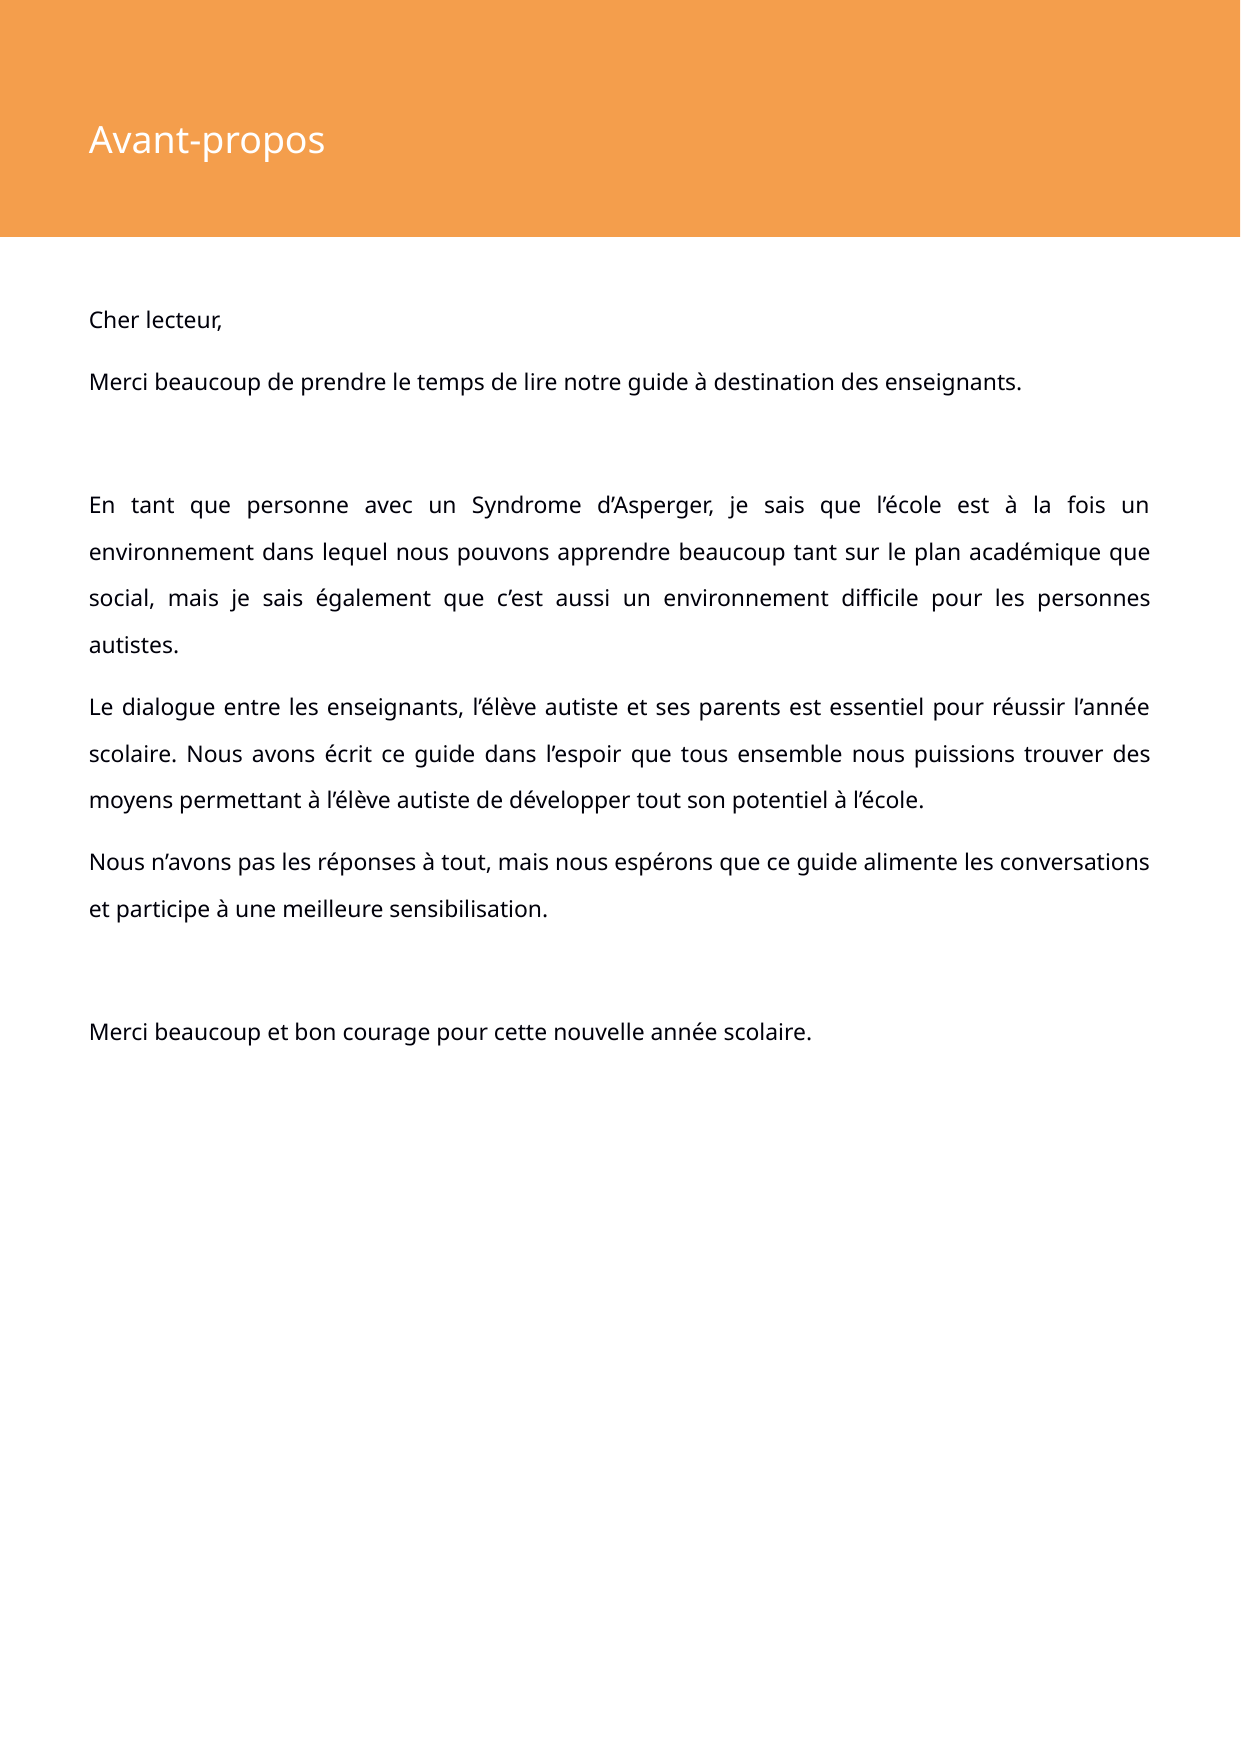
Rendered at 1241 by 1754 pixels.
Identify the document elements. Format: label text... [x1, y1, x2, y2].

text Merci beaucoup et bon courage pour cette nouvelle année scolaire. [88, 1016, 1152, 1047]
text Cher lecteur, [88, 304, 1152, 335]
text En tant que personne avec un Syndrome d’Asperger, je sais que l’école est à la fois un environnement dans lequel nous pouvons apprendre beaucoup tant sur le plan académique que social, mais je sais également que c’est aussi un environnement difficile pour les personnes autistes. [88, 488, 1152, 660]
text Le dialogue entre les enseignants, l’élève autiste et ses parents est essentiel pour réussir l’année scolaire. Nous avons écrit ce guide dans l’espoir que tous ensemble nous puissions trouver des moyens permettant à l’élève autiste de développer tout son potentiel à l’école. [88, 691, 1152, 816]
text Merci beaucoup de prendre le temps de lire notre guide à destination des enseignants. [88, 366, 1152, 397]
text Nous n’avons pas les réponses à tout, mais nous espérons que ce guide alimente les conversations et participe à une meilleure sensibilisation. [88, 846, 1152, 924]
subtitle Avant-propos [88, 113, 1152, 164]
